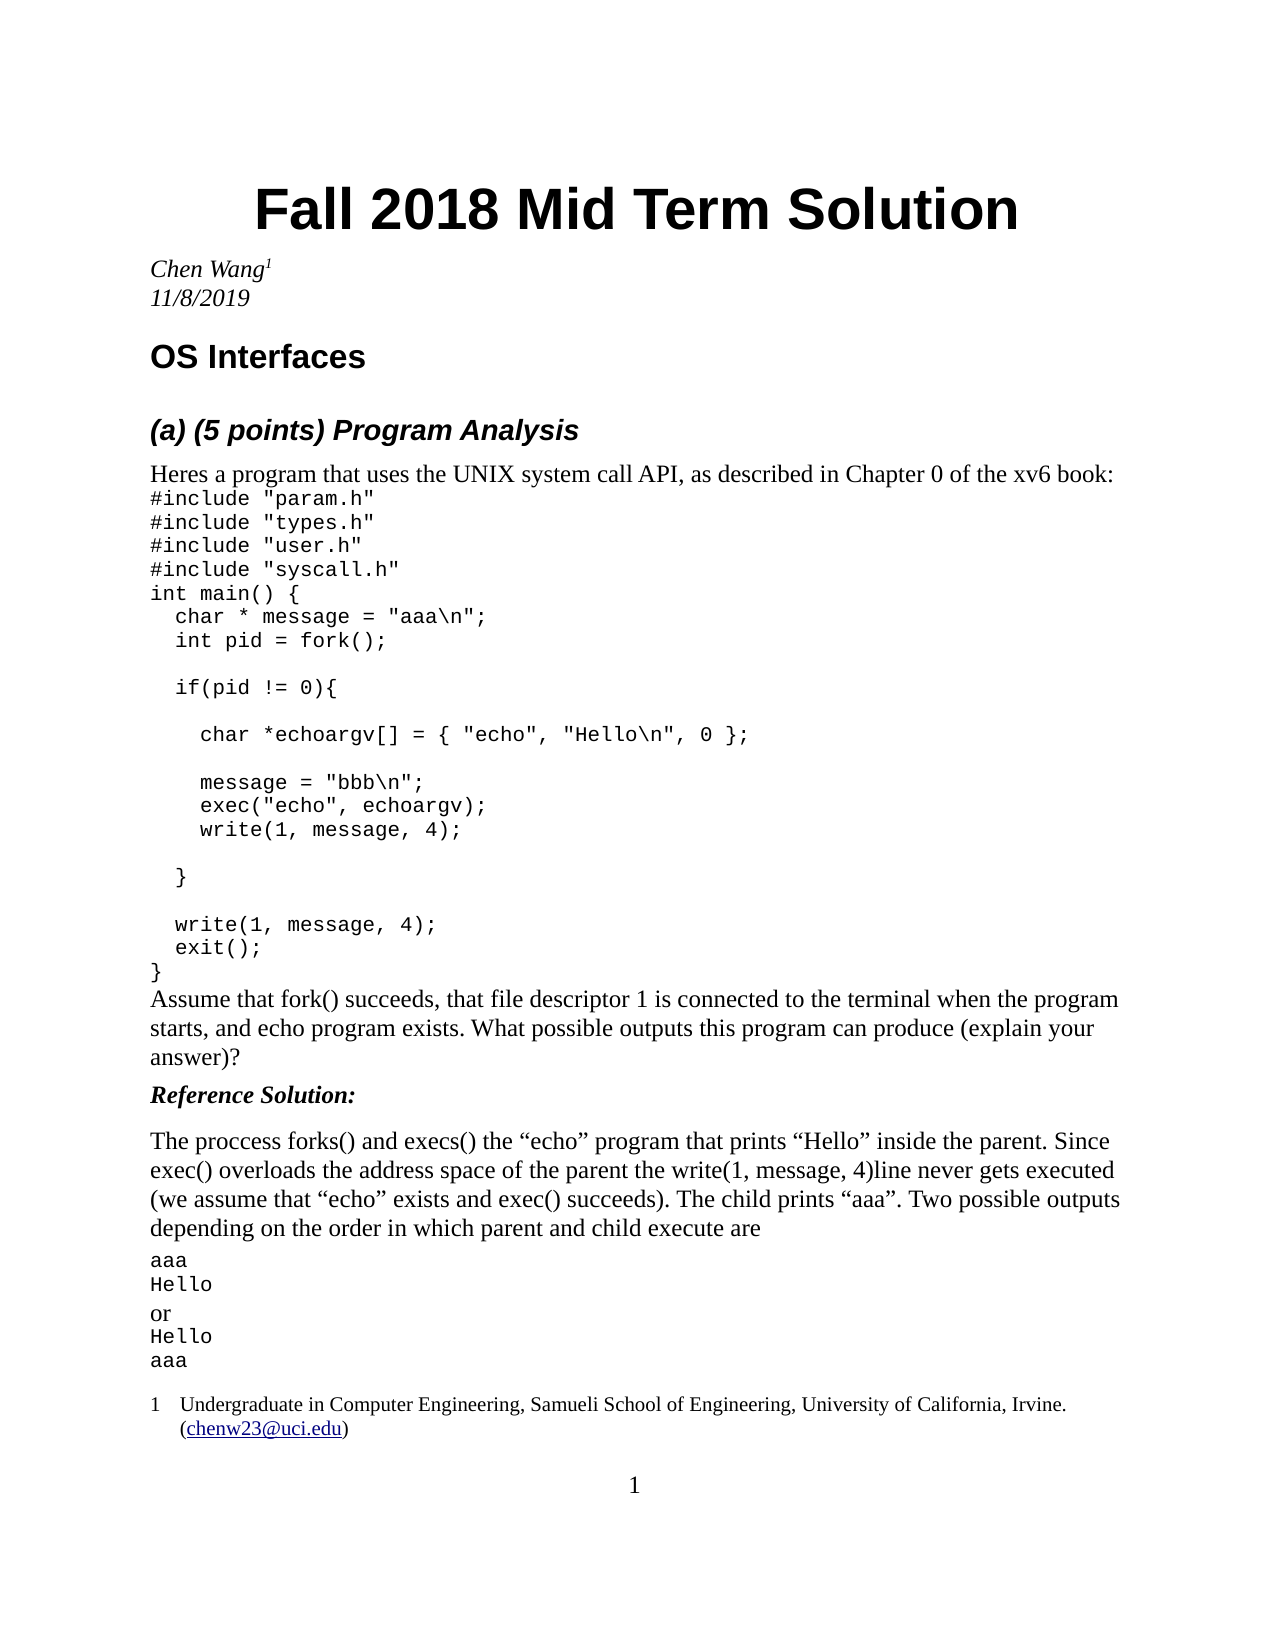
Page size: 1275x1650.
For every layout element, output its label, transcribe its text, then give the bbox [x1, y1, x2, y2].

text aaa [150, 1350, 1125, 1374]
text char *echoargv[] = { "echo", "Hello\n", 0 }; [150, 724, 1125, 748]
text Hello [150, 1274, 1125, 1298]
subtitle OS Interfaces [150, 337, 1125, 376]
text Heres a program that uses the UNIX system call API, as described in Chapter 0 of the xv6 book: [150, 459, 1125, 488]
text } [150, 866, 1125, 890]
text Undergraduate in Computer Engineering, Samueli School of Engineering, University of California, Irvine. (chenw23@uci.edu) [150, 1392, 1125, 1440]
text } [150, 961, 1125, 984]
text Reference Solution: [150, 1080, 1125, 1108]
text or [150, 1298, 1125, 1326]
text char * message = "aaa\n"; [150, 606, 1125, 630]
text aaa [150, 1250, 1125, 1274]
text The proccess forks() and execs() the “echo” program that prints “Hello” inside the parent. Since exec() overloads the address space of the parent the write(1, message, 4)line never gets executed (we assume that “echo” exists and exec() succeeds). The child prints “aaa”. Two possible outputs depending on the order in which parent and child execute are [150, 1126, 1125, 1241]
text 11/8/2019 [150, 283, 1125, 312]
text #include "types.h" [150, 512, 1125, 535]
text #include "user.h" [150, 535, 1125, 559]
subtitle (a) (5 points) Program Analysis [150, 413, 1125, 447]
text exit(); [150, 937, 1125, 961]
text int pid = fork(); [150, 630, 1125, 653]
text Hello [150, 1326, 1125, 1350]
text Assume that fork() succeeds, that file descriptor 1 is connected to the terminal when the program starts, and echo program exists. What possible outputs this program can produce (explain your answer)? [150, 984, 1125, 1071]
text int main() { [150, 583, 1125, 606]
text if(pid != 0){ [150, 677, 1125, 701]
text exec("echo", echoargv); [150, 795, 1125, 819]
text #include "syscall.h" [150, 559, 1125, 583]
text Chen Wang [150, 254, 1125, 283]
text message = "bbb\n"; [150, 772, 1125, 795]
text write(1, message, 4); [150, 819, 1125, 843]
text write(1, message, 4); [150, 914, 1125, 937]
text #include "param.h" [150, 488, 1125, 512]
title Fall 2018 Mid Term Solution [150, 175, 1125, 242]
